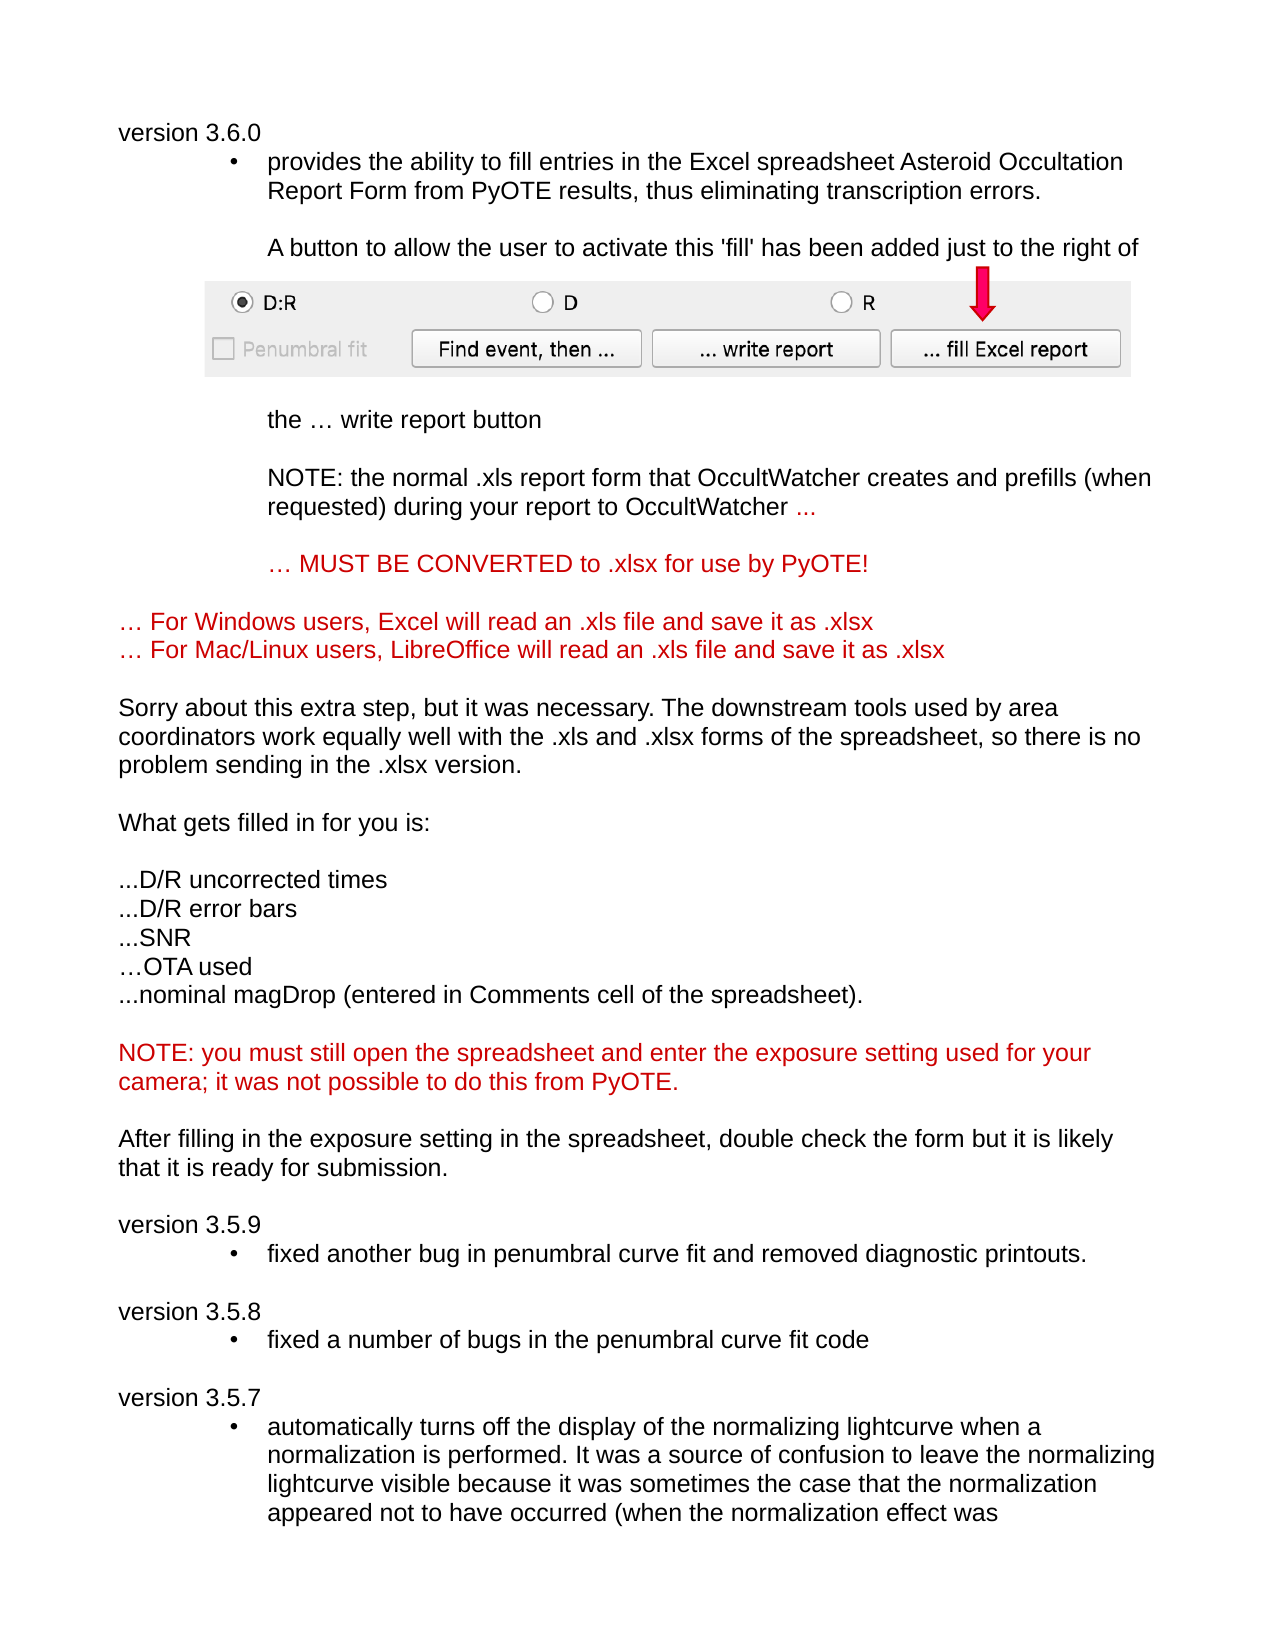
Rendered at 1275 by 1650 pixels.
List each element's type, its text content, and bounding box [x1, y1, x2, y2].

picture [204, 281, 1132, 377]
list fixed a number of bugs in the penumbral curve fit code [229, 1325, 1157, 1383]
text version 3.6.0 [118, 118, 1157, 147]
text version 3.5.7 [118, 1383, 1157, 1412]
list automatically turns off the display of the normalizing lightcurve when a normalization is performed. It was a source of confusion to leave the normalizing lightcurve visible because it was sometimes the case that the normalization appeared not to have occurred (when the normalization effect was [229, 1412, 1157, 1527]
list fixed another bug in penumbral curve fit and removed diagnostic printouts. [229, 1239, 1157, 1297]
text … For Windows users, Excel will read an .xls file and save it as .xlsx … For Mac/Linux users, LibreOffice will read an .xls file and save it as .xlsx Sorry about this extra step, but it was necessary. The downstream tools used by area coordinators work equally well with the .xls and .xlsx forms of the spreadsheet, so there is no problem sending in the .xlsx version. What gets filled in for you is: ...D/R uncorrected times ...D/R error bars ...SNR …OTA used ...nominal magDrop (entered in Comments cell of the spreadsheet). NOTE: you must still open the spreadsheet and enter the exposure setting used for your camera; it was not possible to do this from PyOTE. After filling in the exposure setting in the spreadsheet, double check the form but it is likely that it is ready for submission. [118, 606, 1157, 1181]
text version 3.5.8 [118, 1297, 1157, 1325]
text version 3.5.9 [118, 1210, 1157, 1239]
list provides the ability to fill entries in the Excel spreadsheet Asteroid Occultation Report Form from PyOTE results, thus eliminating transcription errors. A button to allow the user to activate this 'fill' has been added just to the right of the … write report button NOTE: the normal .xls report form that OccultWatcher creates and prefills (when requested) during your report to OccultWatcher ... … MUST BE CONVERTED to .xlsx for use by PyOTE! [229, 147, 1157, 606]
